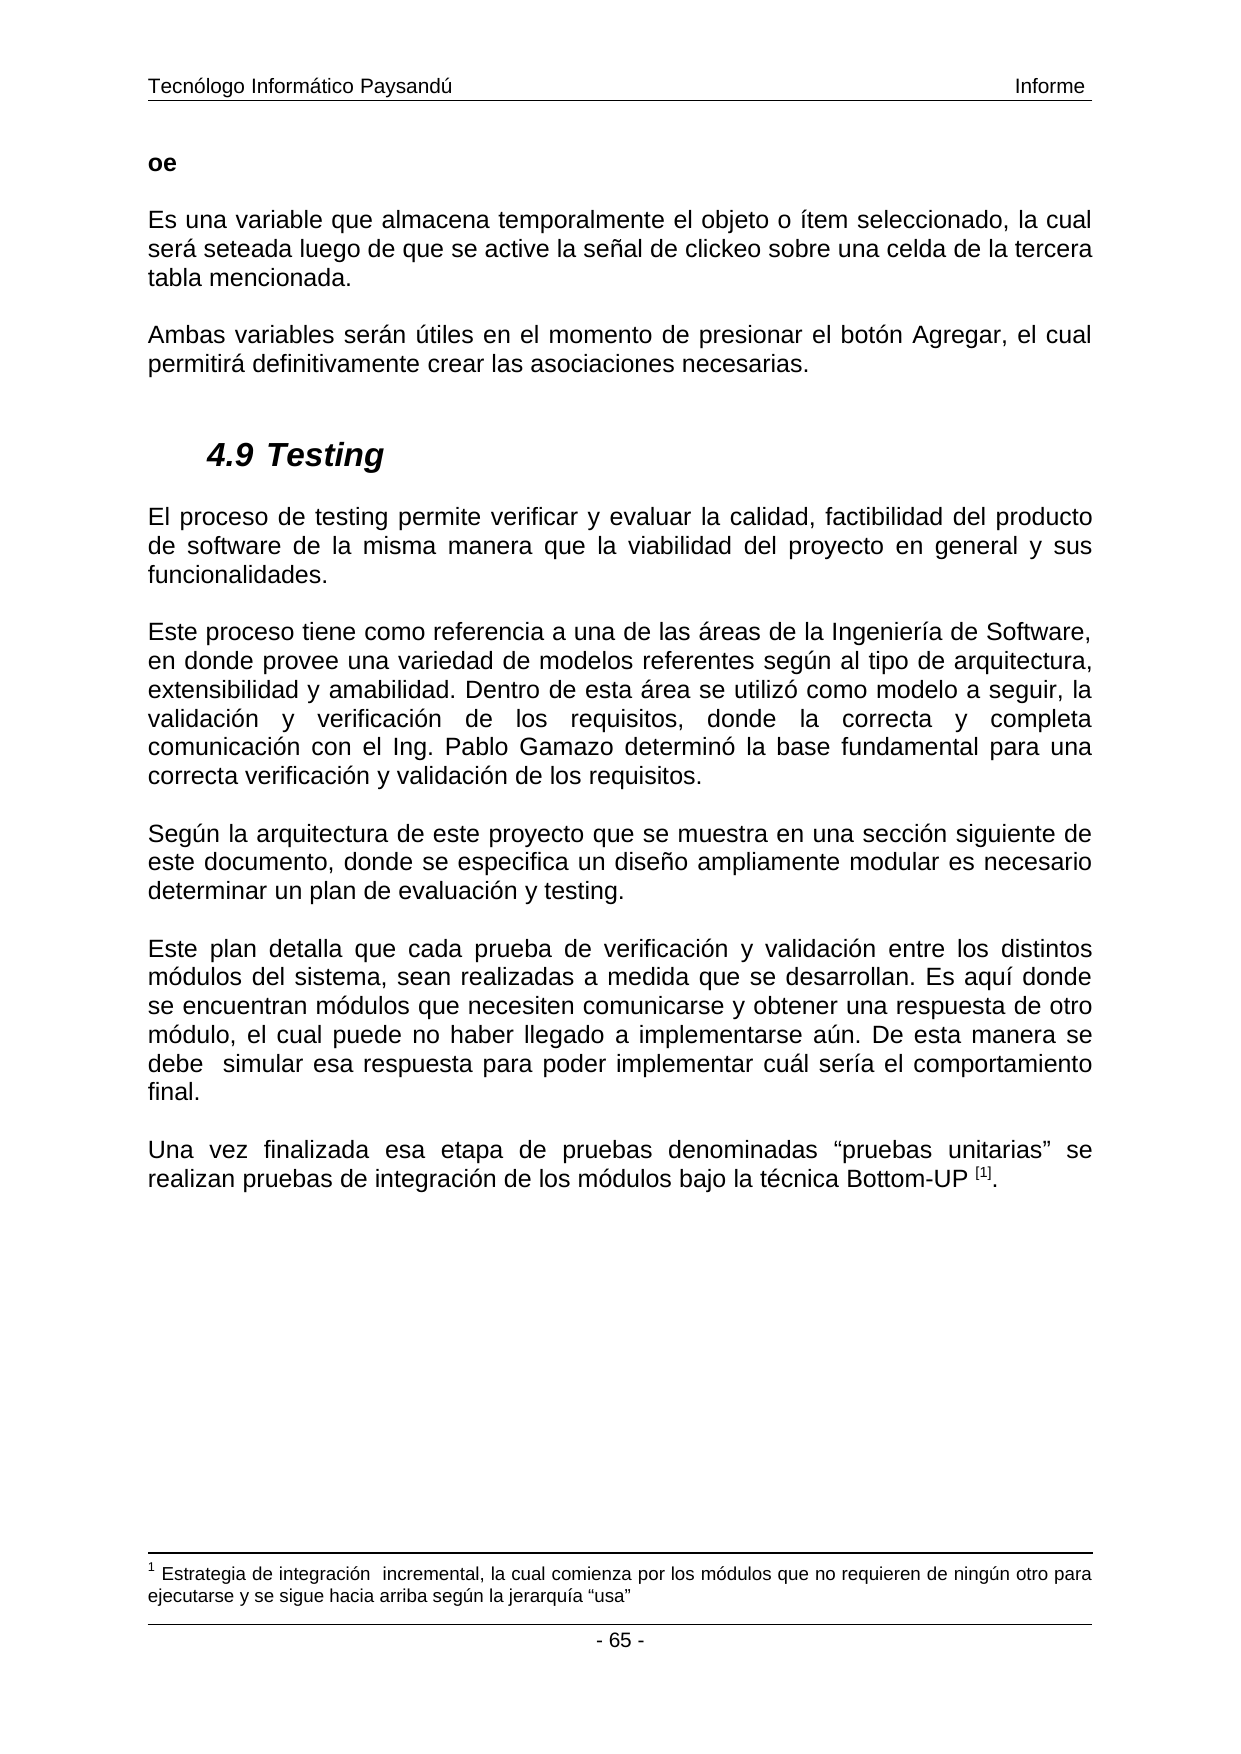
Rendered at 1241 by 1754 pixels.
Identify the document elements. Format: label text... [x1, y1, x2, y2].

text Estrategia de integración incremental, la cual comienza por los módulos que no requieren de ningún otro para ejecutarse y se sigue hacia arriba según la jerarquía “usa” [148, 1559, 1092, 1606]
subtitle Testing [207, 435, 1092, 474]
text Una vez finalizada esa etapa de pruebas denominadas “pruebas unitarias” se realizan pruebas de integración de los módulos bajo la técnica Bottom-UP []. [148, 1135, 1092, 1192]
text Este plan detalla que cada prueba de verificación y validación entre los distintos módulos del sistema, sean realizadas a medida que se desarrollan. Es aquí donde se encuentran módulos que necesiten comunicarse y obtener una respuesta de otro módulo, el cual puede no haber llegado a implementarse aún. De esta manera se debe simular esa respuesta para poder implementar cuál sería el comportamiento final. [148, 934, 1092, 1106]
text Es una variable que almacena temporalmente el objeto o ítem seleccionado, la cual será seteada luego de que se active la señal de clickeo sobre una celda de la tercera tabla mencionada. [148, 205, 1092, 291]
text Este proceso tiene como referencia a una de las áreas de la Ingeniería de Software, en donde provee una variedad de modelos referentes según al tipo de arquitectura, extensibilidad y amabilidad. Dentro de esta área se utilizó como modelo a seguir, la validación y verificación de los requisitos, donde la correcta y completa comunicación con el Ing. Pablo Gamazo determinó la base fundamental para una correcta verificación y validación de los requisitos. [148, 617, 1092, 790]
text El proceso de testing permite verificar y evaluar la calidad, factibilidad del producto de software de la misma manera que la viabilidad del proyecto en general y sus funcionalidades. [148, 502, 1092, 589]
text oe [148, 148, 1092, 176]
text Ambas variables serán útiles en el momento de presionar el botón Agregar, el cual permitirá definitivamente crear las asociaciones necesarias. [148, 320, 1092, 378]
text Según la arquitectura de este proyecto que se muestra en una sección siguiente de este documento, donde se especifica un diseño ampliamente modular es necesario determinar un plan de evaluación y testing. [148, 819, 1092, 905]
